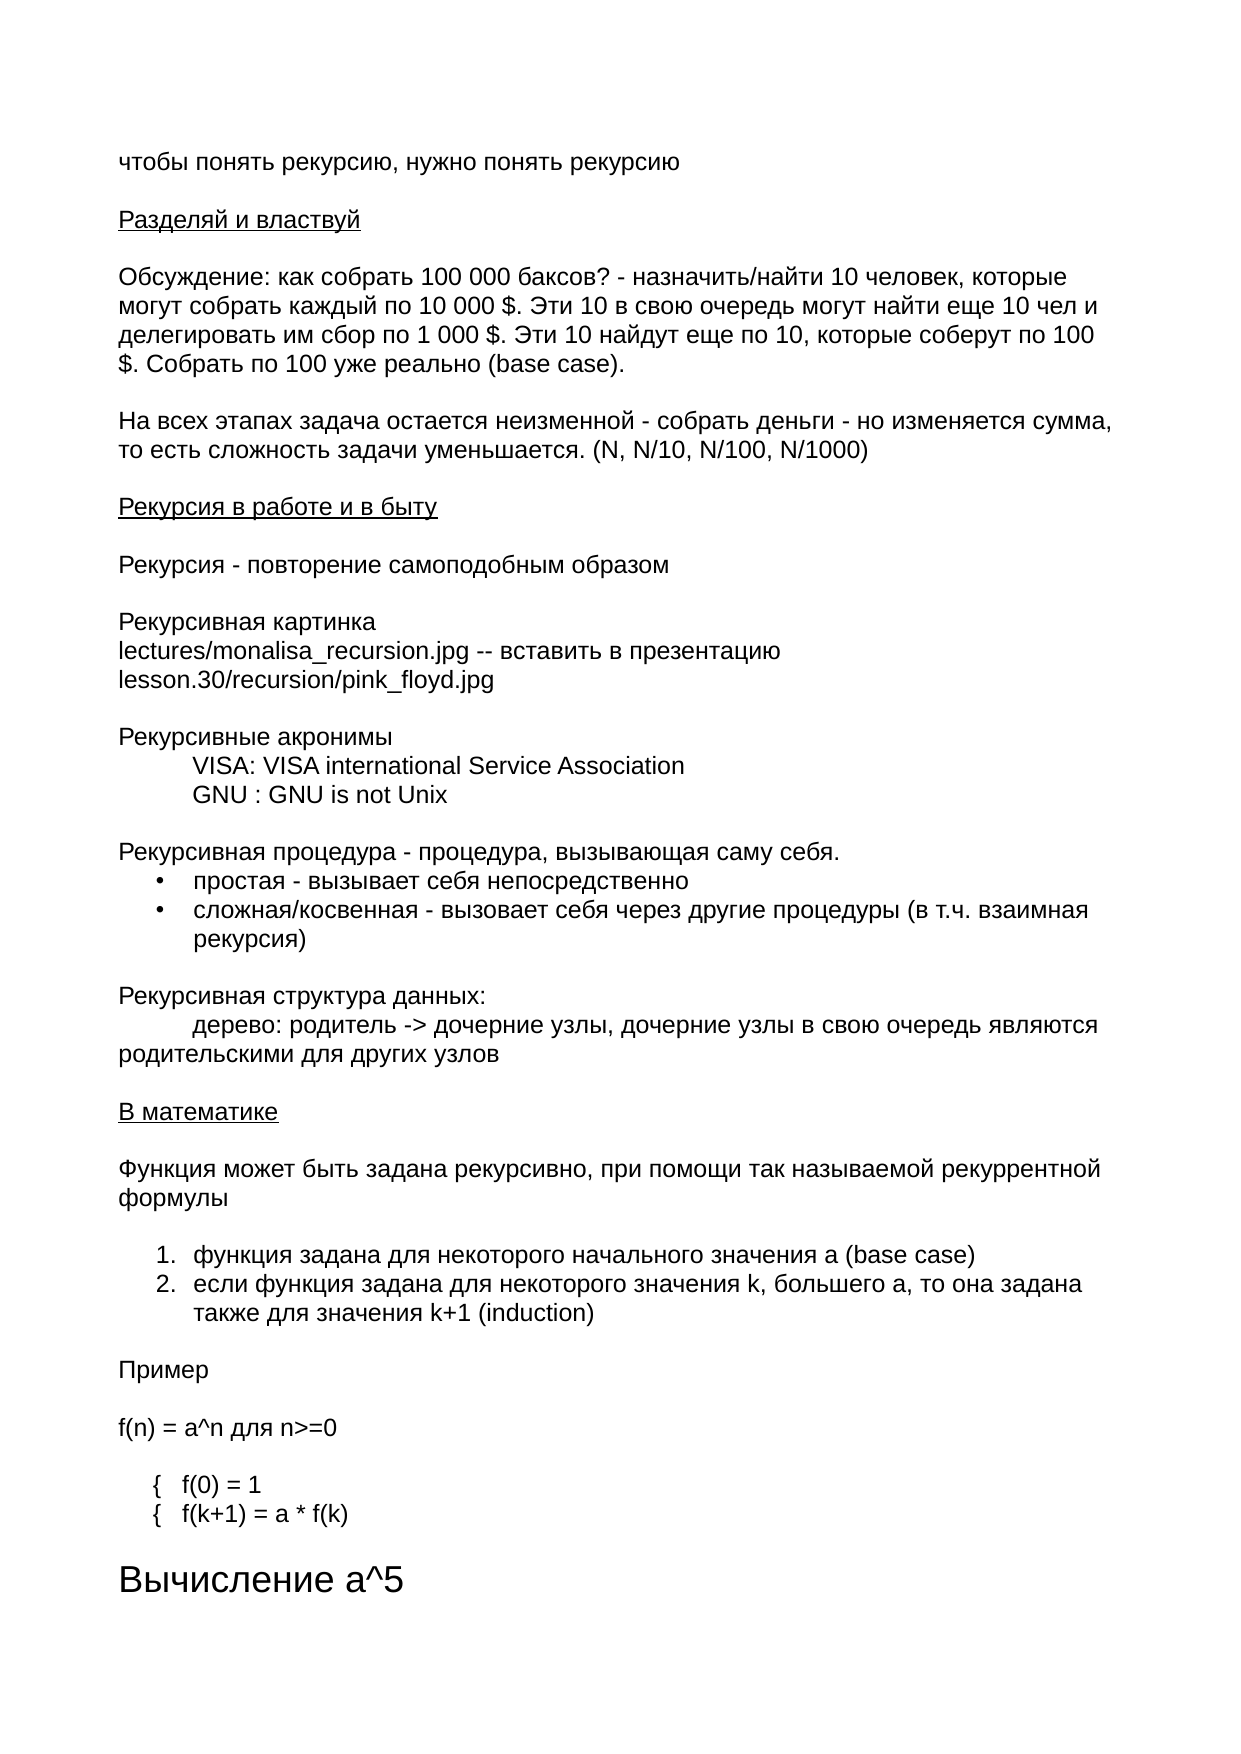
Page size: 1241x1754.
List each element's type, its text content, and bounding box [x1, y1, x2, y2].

text { f(k+1) = a * f(k) [118, 1499, 1122, 1528]
text Обсуждение: как собрать 100 000 баксов? - назначить/найти 10 человек, которые могут собрать каждый по 10 000 $. Эти 10 в свою очередь могут найти еще 10 чел и делегировать им сбор по 1 000 $. Эти 10 найдут еще по 10, которые соберут по 100 $. Собрать по 100 уже реально (base case). [118, 262, 1122, 377]
list сложная/косвенная - вызовает себя через другие процедуры (в т.ч. взаимная рекурсия) [156, 895, 1122, 952]
text Функция может быть задана рекурсивно, при помощи так называемой рекуррентной формулы [118, 1154, 1122, 1212]
text Рекурсивная процедура - процедура, вызывающая саму себя. [118, 837, 1122, 866]
text lectures/monalisa_recursion.jpg -- вставить в презентацию [118, 636, 1122, 665]
list функция задана для некоторого начального значения a (base case) [156, 1240, 1122, 1269]
text дерево: родитель -> дочерние узлы, дочерние узлы в свою очередь являются родительскими для других узлов [118, 1010, 1122, 1067]
text VISA: VISA international Service Association [118, 751, 1122, 780]
text чтобы понять рекурсию, нужно понять рекурсию [118, 147, 1122, 176]
text Разделяй и властвуй [118, 205, 1122, 233]
text На всех этапах задача остается неизменной - собрать деньги - но изменяется сумма, то есть сложность задачи уменьшается. (N, N/10, N/100, N/1000) [118, 406, 1122, 463]
list простая - вызывает себя непосредственно [156, 866, 1122, 895]
text В математике [118, 1097, 1122, 1125]
text Рекурсивная картинка [118, 607, 1122, 636]
text Рекурсия - повторение самоподобным образом [118, 550, 1122, 578]
text lesson.30/recursion/pink_floyd.jpg [118, 665, 1122, 693]
text GNU : GNU is not Unix [118, 780, 1122, 808]
list если функция задана для некоторого значения k, большего a, то она задана также для значения k+1 (induction) [156, 1269, 1122, 1327]
text Рекурсивные акронимы [118, 722, 1122, 751]
text Рекурсия в работе и в быту [118, 492, 1122, 521]
text f(n) = a^n для n>=0 [118, 1413, 1122, 1442]
text { f(0) = 1 [118, 1470, 1122, 1499]
text Вычисление a^5 [118, 1557, 1122, 1600]
text Рекурсивная структура данных: [118, 981, 1122, 1010]
text Пример [118, 1355, 1122, 1384]
